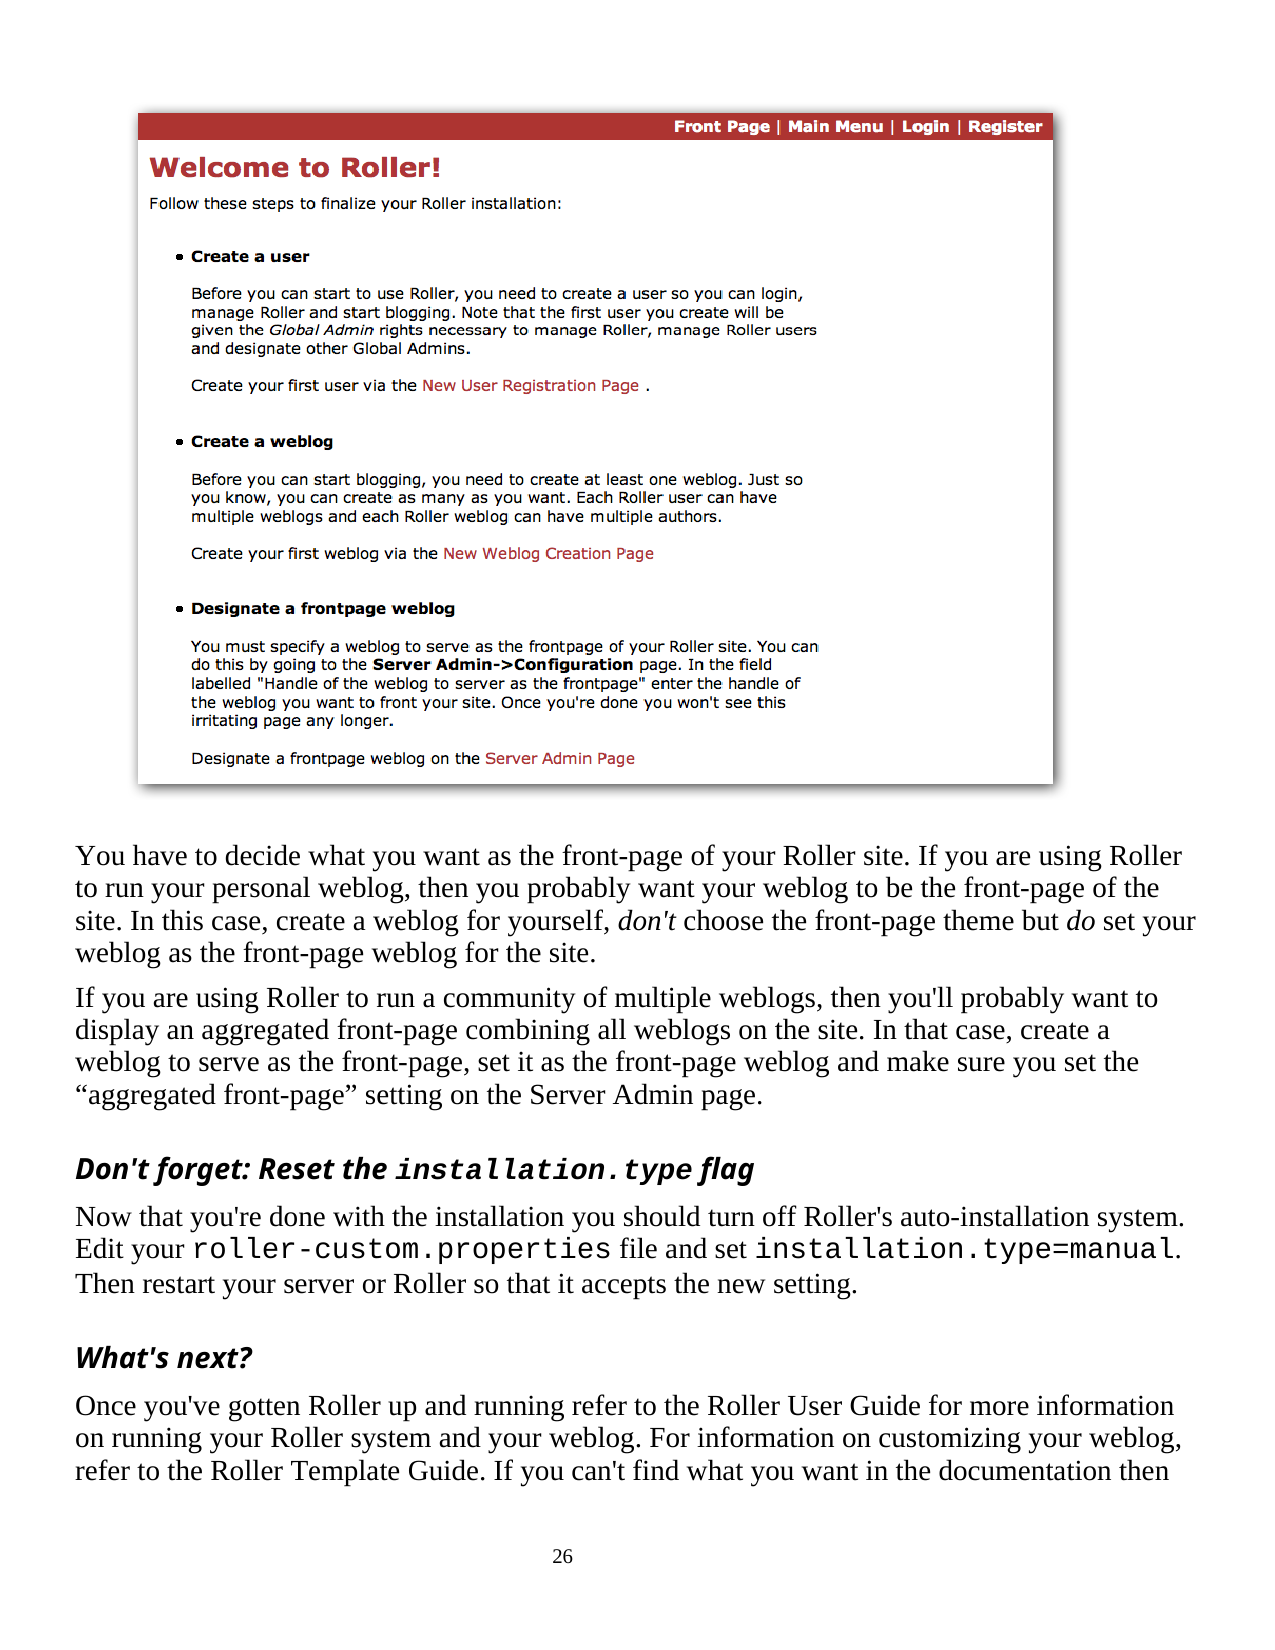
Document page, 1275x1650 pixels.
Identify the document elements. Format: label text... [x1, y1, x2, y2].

text Once you've gotten Roller up and running refer to the Roller User Guide for more information on running your Roller system and your weblog. For information on customizing your weblog, refer to the Roller Template Guide. If you can't find what you want in the documentation then [75, 1389, 1200, 1486]
text Now that you're done with the installation you should turn off Roller's auto-installation system. Edit your roller-custom.properties file and set installation.type=manual. Then restart your server or Roller so that it accepts the new setting. [75, 1200, 1200, 1300]
subtitle Don't forget: Reset the installation.type flag [75, 1148, 1200, 1188]
picture [121, 96, 1071, 800]
text You have to decide what you want as the front-page of your Roller site. If you are using Roller to run your personal weblog, then you probably want your weblog to be the front-page of the site. In this case, create a weblog for yourself, don't choose the front-page theme but do set your weblog as the front-page weblog for the site. [75, 839, 1200, 969]
text If you are using Roller to run a community of multiple weblogs, then you'll probably want to display an aggregated front-page combining all weblogs on the site. In that case, create a weblog to serve as the front-page, set it as the front-page weblog and make sure you set the “aggregated front-page” setting on the Server Admin page. [75, 981, 1200, 1110]
subtitle What's next? [75, 1337, 1200, 1377]
